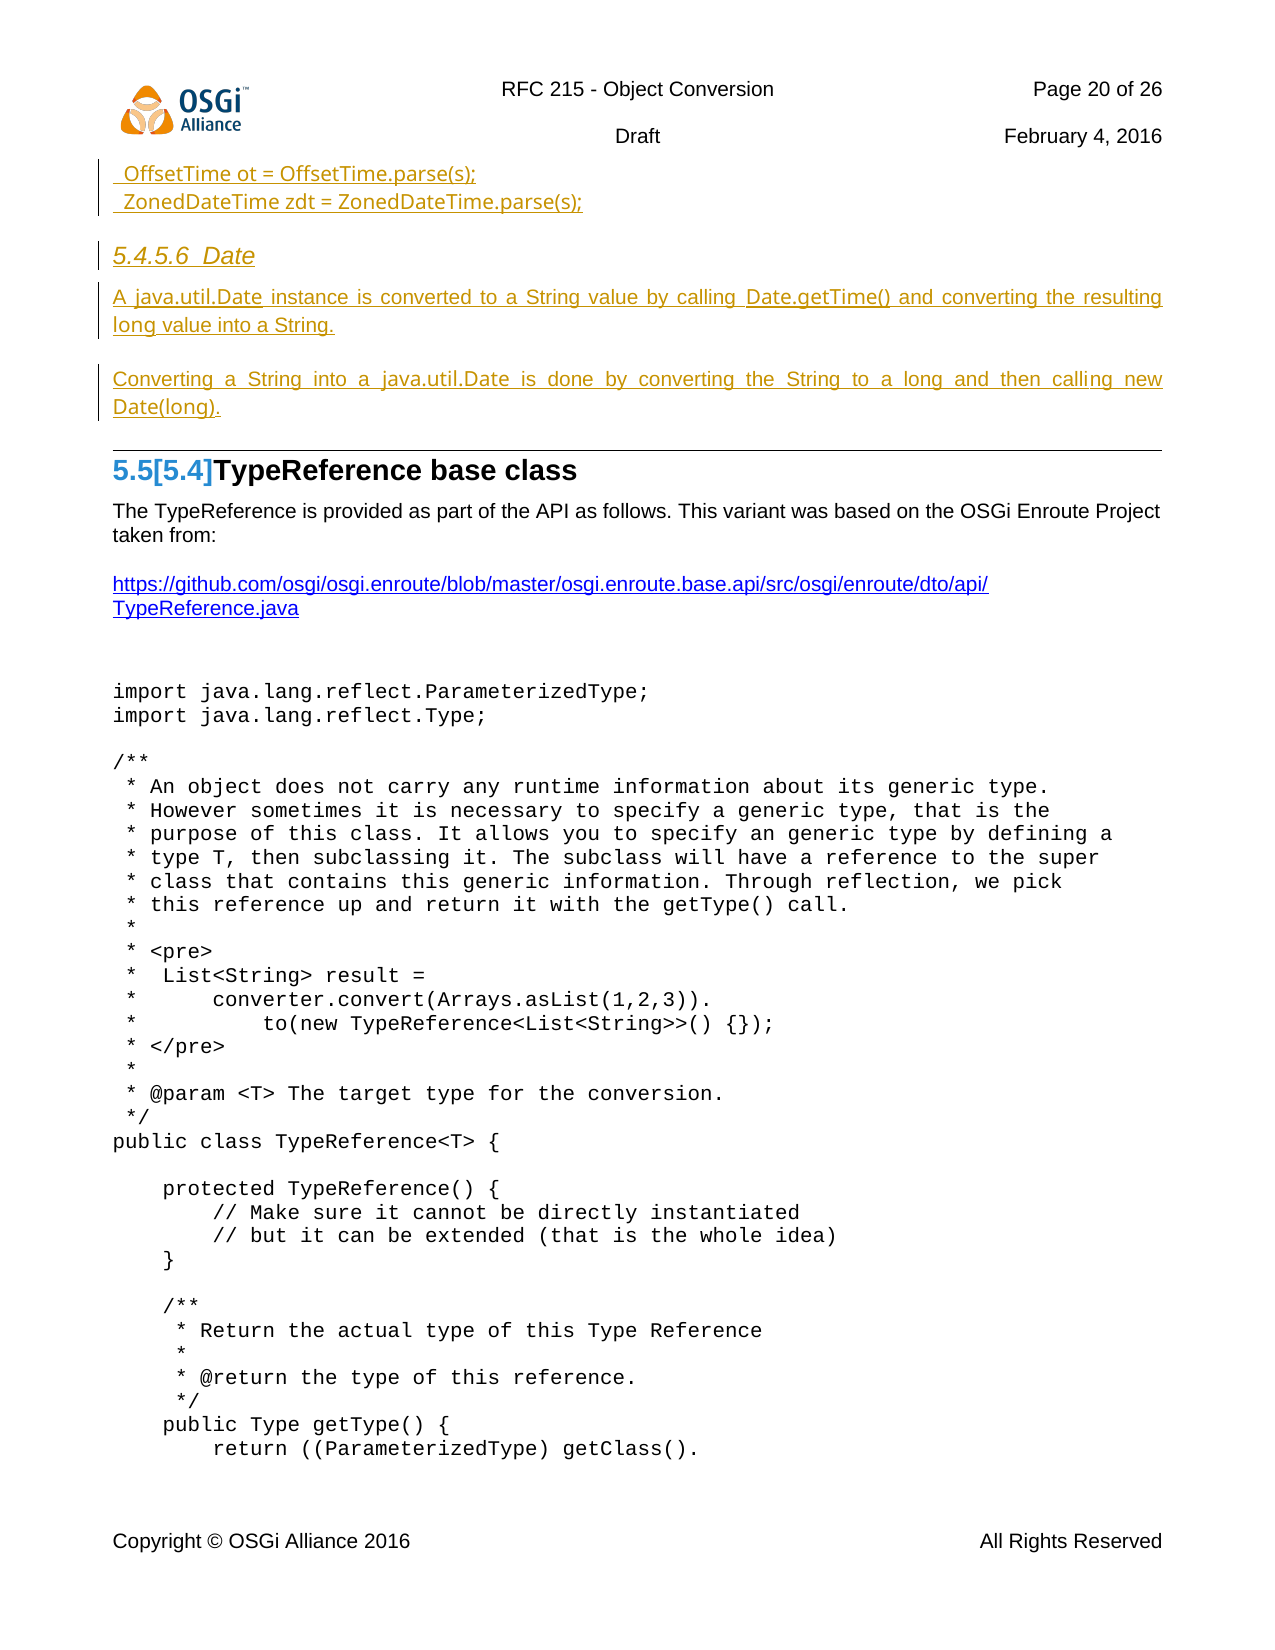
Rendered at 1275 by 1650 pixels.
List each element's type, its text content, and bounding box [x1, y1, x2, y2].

text protected TypeReference() { [112, 1178, 1162, 1202]
text * [112, 918, 1162, 942]
text Converting a String into a java.util.Date is done by converting the String to a long and then calling new [112, 364, 1162, 388]
text */ [112, 1107, 1162, 1131]
text A java.util.Date instance is converted to a String value by calling Date.getTime() and converting the resulting [112, 282, 1162, 306]
text * converter.convert(Arrays.asList(1,2,3)). [112, 989, 1162, 1012]
text // Make sure it cannot be directly instantiated [112, 1202, 1162, 1225]
text return ((ParameterizedType) getClass(). [112, 1438, 1162, 1462]
text // but it can be extended (that is the whole idea) [112, 1225, 1162, 1249]
text * this reference up and return it with the getType() call. [112, 894, 1162, 918]
subtitle TypeReference base class [112, 451, 1162, 487]
text * [112, 1343, 1162, 1367]
text /** [112, 752, 1162, 776]
text public class TypeReference<T> { [112, 1131, 1162, 1154]
text import java.lang.reflect.Type; [112, 705, 1162, 729]
text OffsetTime ot = OffsetTime.parse(s); [112, 159, 1162, 187]
text import java.lang.reflect.ParameterizedType; [112, 681, 1162, 705]
text * type T, then subclassing it. The subclass will have a reference to the super [112, 847, 1162, 871]
text * List<String> result = [112, 965, 1162, 989]
text The TypeReference is provided as part of the API as follows. This variant was based on the OSGi Enroute Project taken from: [112, 499, 1162, 547]
subtitle Date [112, 241, 1162, 269]
text * <pre> [112, 942, 1162, 965]
text * Return the actual type of this Type Reference [112, 1320, 1162, 1343]
text * [112, 1060, 1162, 1083]
text public Type getType() { [112, 1414, 1162, 1438]
text * class that contains this generic information. Through reflection, we pick [112, 871, 1162, 894]
picture [113, 78, 257, 142]
text /** [112, 1296, 1162, 1320]
text long value into a String. [112, 307, 1162, 339]
text * to(new TypeReference<List<String>>() {}); [112, 1012, 1162, 1036]
text */ [112, 1391, 1162, 1414]
text * @param <T> The target type for the conversion. [112, 1083, 1162, 1107]
text * </pre> [112, 1036, 1162, 1060]
text ZonedDateTime zdt = ZonedDateTime.parse(s); [112, 187, 1162, 216]
text } [112, 1249, 1162, 1273]
text * purpose of this class. It allows you to specify an generic type by defining a [112, 823, 1162, 847]
text https://github.com/osgi/osgi.enroute/blob/master/osgi.enroute.base.api/src/osgi/enroute/dto/api/TypeReference.java [112, 572, 1162, 620]
text * However sometimes it is necessary to specify a generic type, that is the [112, 800, 1162, 823]
text Date(long). [112, 389, 1162, 421]
text * An object does not carry any runtime information about its generic type. [112, 776, 1162, 800]
text * @return the type of this reference. [112, 1367, 1162, 1391]
